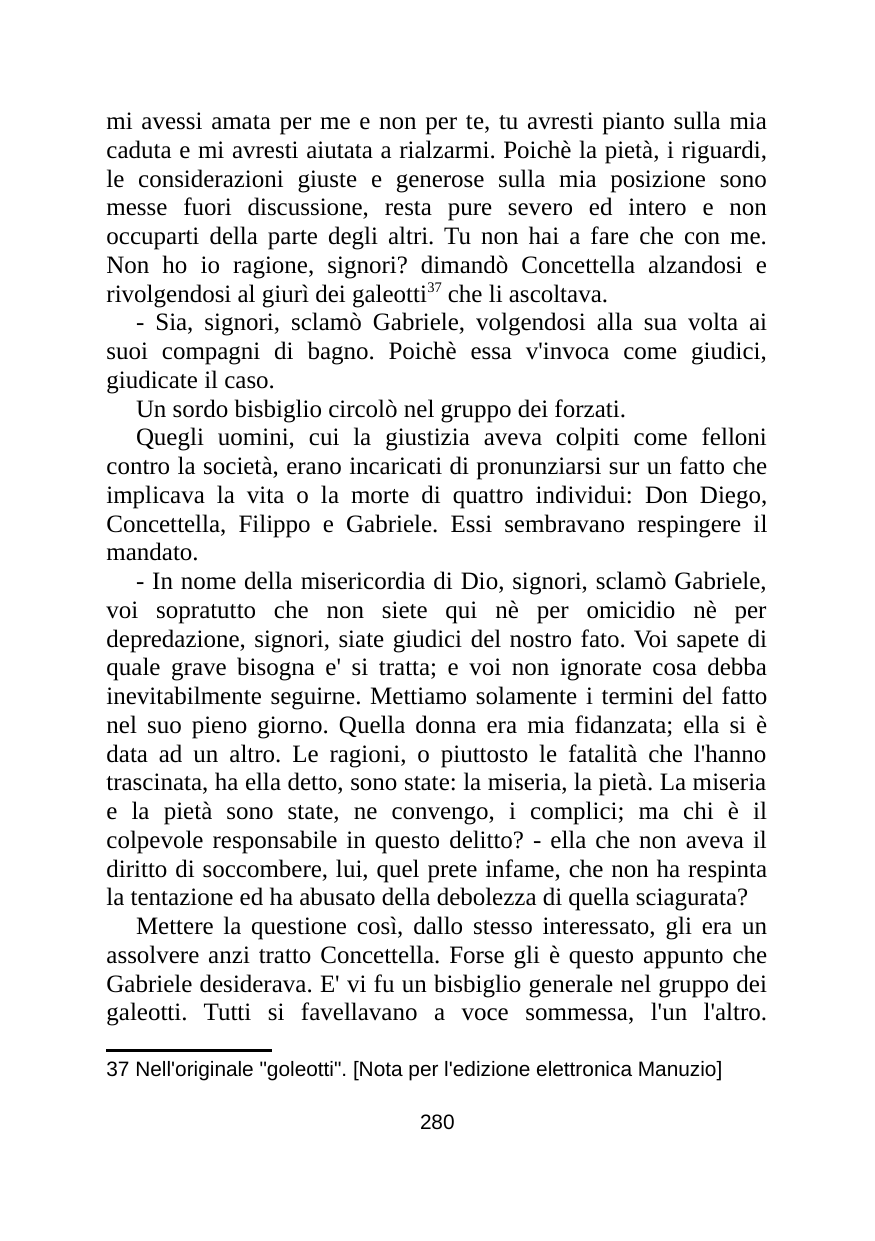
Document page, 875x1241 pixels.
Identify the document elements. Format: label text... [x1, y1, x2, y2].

text Un sordo bisbiglio circolò nel gruppo dei forzati. [106, 394, 768, 422]
text mi avessi amata per me e non per te, tu avresti pianto sulla mia caduta e mi avresti aiutata a rialzarmi. Poichè la pietà, i riguardi, le considerazioni giuste e generose sulla mia posizione sono messe fuori discussione, resta pure severo ed intero e non occuparti della parte degli altri. Tu non hai a fare che con me. Non ho io ragione, signori? dimandò Concettella alzandosi e rivolgendosi al giurì dei galeotti che li ascoltava. [106, 106, 768, 307]
text - In nome della misericordia di Dio, signori, sclamò Gabriele, voi sopratutto che non siete qui nè per omicidio nè per depredazione, signori, siate giudici del nostro fato. Voi sapete di quale grave bisogna e' si tratta; e voi non ignorate cosa debba inevitabilmente seguirne. Mettiamo solamente i termini del fatto nel suo pieno giorno. Quella donna era mia fidanzata; ella si è data ad un altro. Le ragioni, o piuttosto le fatalità che l'hanno trascinata, ha ella detto, sono state: la miseria, la pietà. La miseria e la pietà sono state, ne convengo, i complici; ma chi è il colpevole responsabile in questo delitto? - ella che non aveva il diritto di soccombere, lui, quel prete infame, che non ha respinta la tentazione ed ha abusato della debolezza di quella sciagurata? [106, 566, 768, 911]
text - Sia, signori, sclamò Gabriele, volgendosi alla sua volta ai suoi compagni di bagno. Poichè essa v'invoca come giudici, giudicate il caso. [106, 307, 768, 394]
text Quegli uomini, cui la giustizia aveva colpiti come felloni contro la società, erano incaricati di pronunziarsi sur un fatto che implicava la vita o la morte di quattro individui: Don Diego, Concettella, Filippo e Gabriele. Essi sembravano respingere il mandato. [106, 422, 768, 566]
text Nell'originale "goleotti". [Nota per l'edizione elettronica Manuzio] [106, 1057, 768, 1081]
text Mettere la questione così, dallo stesso interessato, gli era un assolvere anzi tratto Concettella. Forse gli è questo appunto che Gabriele desiderava. E' vi fu un bisbiglio generale nel gruppo dei galeotti. Tutti si favellavano a voce sommessa, l'un l'altro. [106, 911, 768, 1026]
